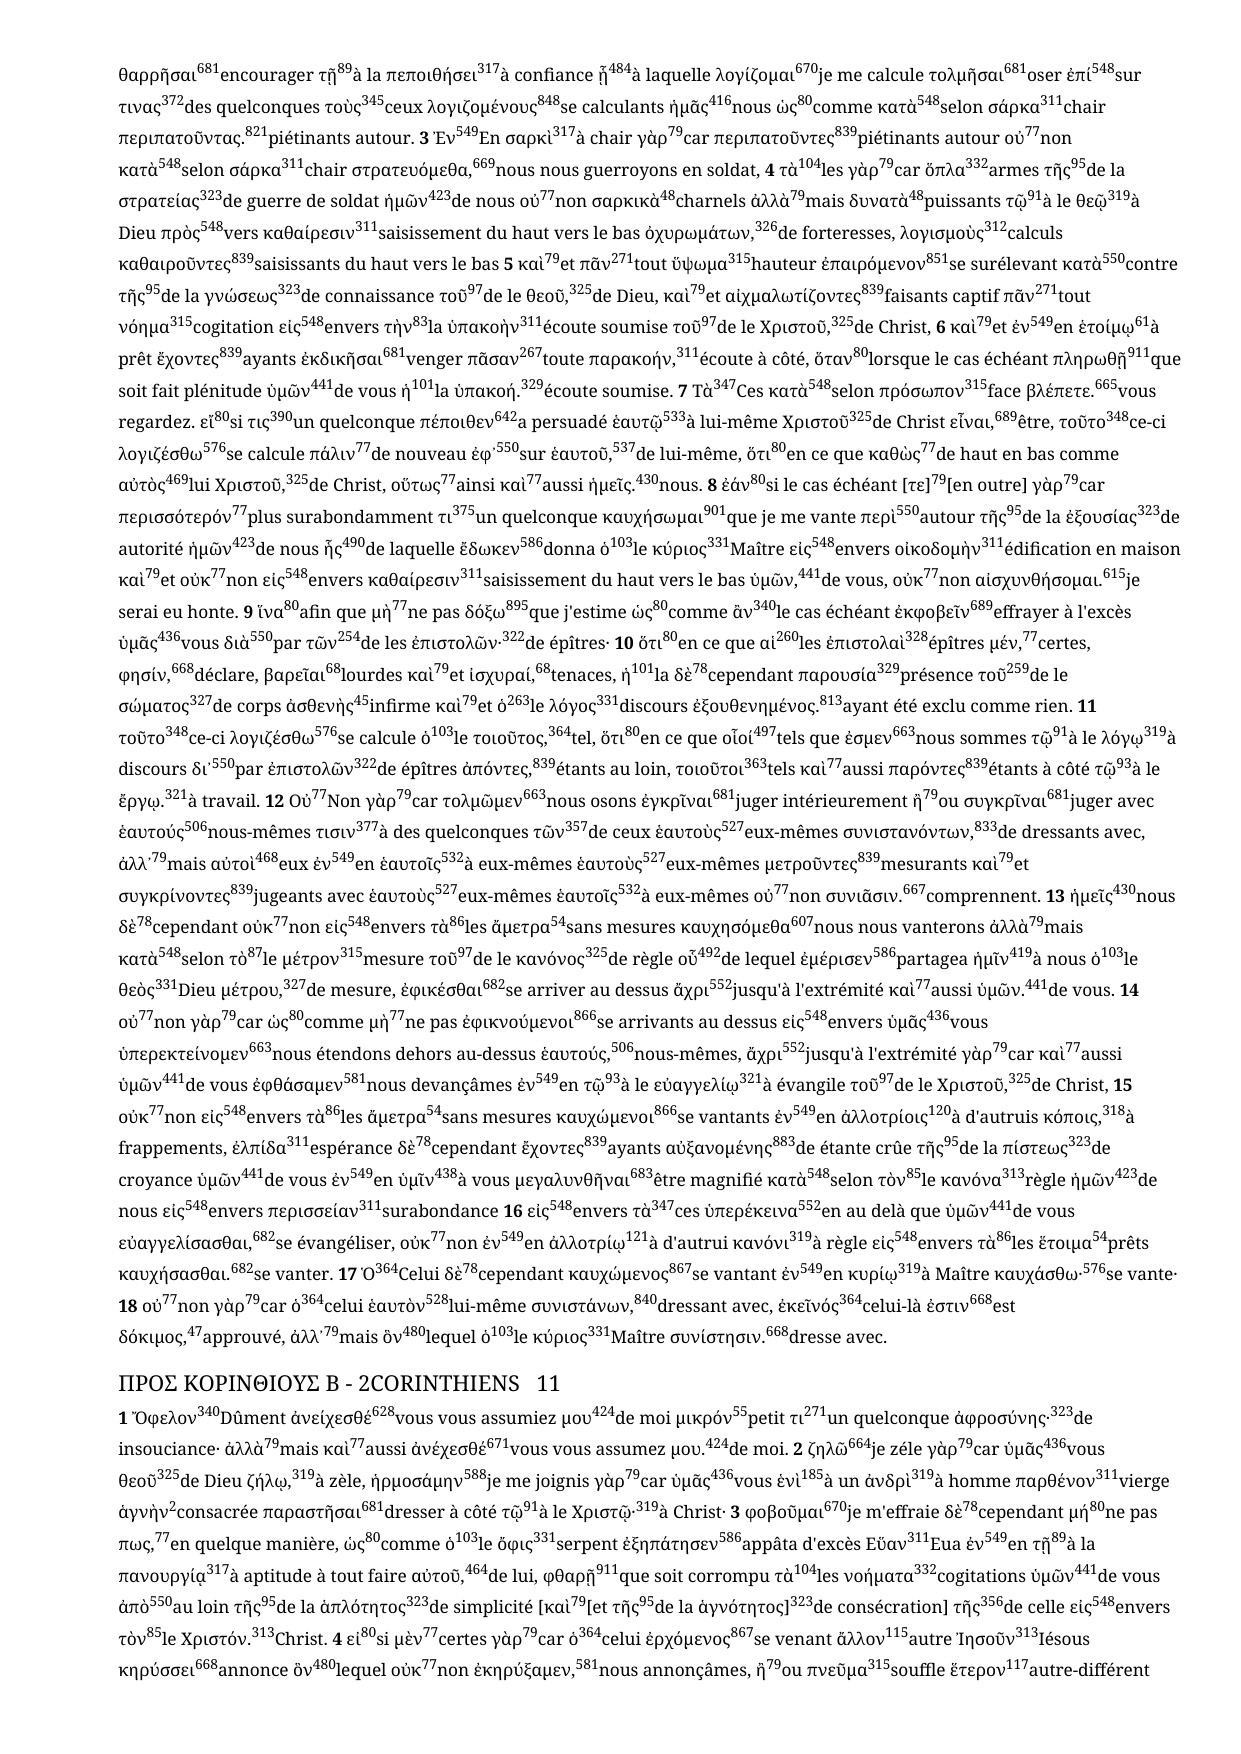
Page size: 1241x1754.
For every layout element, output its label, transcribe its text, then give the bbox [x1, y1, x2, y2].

text 1 Ὄφελον340Dûment ἀνείχεσθέ628vous vous assumiez μου424de moi μικρόν55petit τι271un quelconque ἀφροσύνης·323de insouciance· ἀλλὰ79mais καὶ77aussi ἀνέχεσθέ671vous vous assumez μου.424de moi. 2 ζηλῶ664je zéle γὰρ79car ὑμᾶς436vous θεοῦ325de Dieu ζήλῳ,319à zèle, ἡρμοσάμην588je me joignis γὰρ79car ὑμᾶς436vous ἑνὶ185à un ἀνδρὶ319à homme παρθένον311vierge ἁγνὴν2consacrée παραστῆσαι681dresser à côté τῷ91à le Χριστῷ·319à Christ· 3 φοβοῦμαι670je m'effraie δὲ78cependant μή80ne pas πως,77en quelque manière, ὡς80comme ὁ103le ὄφις331serpent ἐξηπάτησεν586appâta d'excès Εὕαν311Eua ἐν549en τῇ89à la πανουργίᾳ317à aptitude à tout faire αὐτοῦ,464de lui, φθαρῇ911que soit corrompu τὰ104les νοήματα332cogitations ὑμῶν441de vous ἀπὸ550au loin τῆς95de la ἁπλότητος323de simplicité [καὶ79[et τῆς95de la ἁγνότητος]323de consécration] τῆς356de celle εἰς548envers τὸν85le Χριστόν.313Christ. 4 εἰ80si μὲν77certes γὰρ79car ὁ364celui ἐρχόμενος867se venant ἄλλον115autre Ἰησοῦν313Iésous κηρύσσει668annonce ὃν480lequel οὐκ77non ἐκηρύξαμεν,581nous annonçâmes, ἢ79ou πνεῦμα315souffle ἕτερον117autre-différent λαμβάνετε665vous prenez ὃ482lequel οὐκ77non ἐλάβετε,583vous prîtes, ἢ79ou εὐαγγέλιον315évangile ἕτερον117autre-différent ὃ482lequel οὐκ77non ἐδέξασθε,589vous vous acceptâtes, καλῶς77bellement ἀνέχεσθε.671vous vous assumez. 5 Λογίζομαι670Je me calcule γὰρ79car μηδὲν375pas un ὑστερηκέναι686avoir manqué τῶν96de les ὑπερλίαν77très au-dessus ἀποστόλων.324de envoyés. 6 εἰ80si δὲ78cependant καὶ77aussi ἰδιώτης331idiot τῷ91à le λόγῳ,319à discours, ἀλλ᾽79mais οὐ77non τῇ89à la γνώσει,317à connaissance, ἀλλ᾽79mais ἐν549en παντὶ380à tout φανερώσαντες720ayants rendus visible ἐν549en πᾶσιν379à tous εἰς548envers ὑμᾶς.436vous. 7 Ἢ79Ou ἁμαρτίαν311faute ἐποίησα582je fis ἐμαυτὸν507moi-même ταπεινῶν840baissant ἵνα80afin que ὑμεῖς447vous ὑψωθῆτε,908que vous soyez haussé, ὅτι80en ce que δωρεὰν77gratuitement τὸ87le τοῦ97de le θεοῦ325de Dieu εὐαγγέλιον315évangile εὐηγγελισάμην588je m'évangélisai ὑμῖν;438à vous; 8 ἄλλας112autres ἐκκλησίας310églises ἐσύλησα582je dépouillai λαβὼν721ayant pris ὀψώνιον315gage πρὸς548vers τὴν83la ὑμῶν441de vous διακονίαν,311service, 9 καὶ79et παρὼν840étant à côté πρὸς548vers ὑμᾶς436vous καὶ79et ὑστερηθεὶς760ayant été manqué οὐ77non κατενάρκησα582j'engourdis de haut en bas οὐθενός·384de aucun· τὸ87le γὰρ79car ὑστέρημά315manque μου424de moi προσανεπλήρωσαν585élevèrent à plénitude vers οἱ102les ἀδελφοὶ330frères ἐλθόντες720ayants venus ἀπὸ550au loin Μακεδονίας,323de Macédoine, καὶ79et ἐν549en παντὶ380à tout ἀβαρῆ53sans poids ἐμαυτὸν507moi-même ὑμῖν438à vous ἐτήρησα582je gardai καὶ79et τηρήσω.602je garderai. 10 ἔστιν668est ἀλήθεια329vérité Χριστοῦ325de Christ ἐν549en ἐμοὶ420à moi ὅτι80en ce que ἡ101la καύχησις329vanterie αὕτη154celle-ci οὐ77non φραγήσεται619sera obstrué εἰς548envers ἐμὲ417moi ἐν549en τοῖς92à les κλίμασιν320à climats τῆς95de la Ἀχαΐας.323de Achaïe. 11 διὰ548par le fait de τί;399quel; ὅτι80en ce que οὐκ77non ἀγαπῶ664j'aime ὑμᾶς;436vous; ὁ103le θεὸς331Dieu οἶδεν.642a su. 12 Ὃ482Lequel δὲ78cependant ποιῶ,664je fais, καὶ77aussi ποιήσω,602je ferai, ἵνα80afin que ἐκκόψω895que je coupe à l'excès τὴν83la ἀφορμὴν311occasion τῶν357de ceux θελόντων833de voulants ἀφορμήν,311occasion, ἵνα80afin que ἐν549en ᾧ488à lequel καυχῶνται673se vantent εὑρεθῶσιν910que soient trouvé καθὼς77de haut en bas comme καὶ77aussi ἡμεῖς.430nous. 13 οἱ102les γὰρ79car τοιοῦτοι363tels ψευδαπόστολοι,330faux apôtres, ἐργάται330travailleurs δόλιοι,21trompeurs, μετασχηματιζόμενοι866se schématisants au-delà εἰς548envers ἀποστόλους312envoyés Χριστοῦ.325de Christ. 14 καὶ79et οὐ77non θαῦμα·333objet d'étonnement· αὐτὸς542lui-même γὰρ79car ὁ103le σατανᾶς331Satanas μετασχηματίζεται674se schématise au-delà εἰς548envers ἄγγελον313messager φωτός.327de lumière. 15 οὐ77non μέγα49grand οὖν79donc εἰ80si καὶ77aussi οἱ102les διάκονοι330serviteurs αὐτοῦ464de lui μετασχηματίζονται673se schématisent au-delà ὡς80comme διάκονοι330serviteurs δικαιοσύνης·323de justice· ὧν491de lesquels τὸ105le τέλος333achèvement ἔσται612se sera κατὰ548selon τὰ86les ἔργα314travaux αὐτῶν.463de eux. 16 Πάλιν77De nouveau λέγω,664je dis, μή77ne pas τίς390un quelconque με417moi δόξῃ899que estime ἄφρονα32insensé εἶναι·689être· εἰ80si δὲ78cependant μή77ne pas γε,340du moins, κἂν77et si ὡς80comme ἄφρονα53insensé δέξασθέ557que vous vous acceptez με,417moi, ἵνα80afin que κἀγὼ431et moi μικρόν55petit τι271un quelconque καυχήσωμαι.901que je me vante. 17 ὃ482lequel λαλῶ,664je bavarde, οὐ77non κατὰ548selon κύριον313Maître λαλῶ664je bavarde ἀλλ᾽79mais ὡς80comme ἐν549en ἀφροσύνῃ,317à insouciance, ἐν549en ταύτῃ142à celle-ci τῇ89à la ὑποστάσει317à soutenance τῆς95de la καυχήσεως.323de vanterie. 18 ἐπεὶ80puisque πολλοὶ389nombreux καυχῶνται673se vantent κατὰ548selon σάρκα,311chair, κἀγὼ431et moi καυχήσομαι.608je me vanterai. 19 ἡδέως77plaisamment γὰρ79car ἀνέχεσθε671vous vous assumez τῶν96de les ἀφρόνων64de insensés φρόνιμοι46pensifs ὄντες·839étants· 20 ἀνέχεσθε671vous vous assumez γὰρ79car εἴ80si τις390un quelconque ὑμᾶς436vous καταδουλοῖ,668asservit de haut en bas, εἴ80si τις390un quelconque κατεσθίει,668mange de haut en bas, εἴ80si τις390un quelconque λαμβάνει,668prend, εἴ80si τις390un quelconque ἐπαίρεται,674se surélève, εἴ80si τις390un quelconque εἰς548envers πρόσωπον315face ὑμᾶς436vous δέρει.668pèle. 21 κατὰ548selon ἀτιμίαν311dévalorisation λέγω,664je dis, ὡς80comme ὅτι80en ce que ἡμεῖς430nous ἠσθενήκαμεν.637nous avons été infirme. Ἐν549En ᾧ488à lequel δ᾽78cependant ἄν340le cas échéant τις390un quelconque τολμᾷ,921que ose, ἐν549en ἀφροσύνῃ317à insouciance λέγω,664je dis, τολμῶ664j'ose κἀγώ.431et moi. 22 Ἑβραῖοί330Hébreux εἰσιν;667sont; κἀγώ.431et moi. Ἰσραηλῖταί330Israélites εἰσιν;667sont; κἀγώ.431et moi. σπέρμα333semence Ἀβραάμ325de Abraam εἰσιν;667sont; κἀγώ.431et moi. 23 διάκονοι330serviteurs Χριστοῦ325de Christ εἰσιν;667sont; παραφρονῶν840pensant à côté λαλῶ,664je bavarde, ὑπὲρ77au-dessus ἐγώ·431moi· ἐν549en κόποις318à frappements περισσοτέρως,77plus surabondamment, ἐν549en φυλακαῖς316à gardiennages περισσοτέρως,77plus surabondamment, ἐν549en πληγαῖς316à coups ὑπερβαλλόντως,77au-dessus de la mesure, ἐν549en θανάτοις318à trépas πολλάκις.77souvent. 24 Ὑπὸ550Sous Ἰουδαίων64de Ioudaiens πεντάκις77cinq fois τεσσεράκοντα50quarante παρὰ548à côté μίαν51une ἔλαβον,582je pris, 25 τρὶς77trois fois ἐρραβδίσθην,596je fus bâtonné, ἅπαξ77une fois ἐλιθάσθην,596je fus pierré, τρὶς77trois fois ἐναυάγησα,582je naufrageai, νυχθήμερον315nycthémère ἐν549en τῷ91à le βυθῷ319à abîme πεποίηκα·638j'ai fait· 26 ὁδοιπορίαις316à marches de cheminements πολλάκις,77souvent, κινδύνοις318à risques ποταμῶν,324de fleuves, κινδύνοις318à risques λῃστῶν,324de pilleurs, κινδύνοις318à risques ἐκ550hors γένους,327de genre, κινδύνοις318à risques ἐξ550hors ἐθνῶν,326de ethnies, κινδύνοις318à risques ἐν549en πόλει,317à cité, κινδύνοις318à risques ἐν549en ἐρημίᾳ,317à lieu désertique, κινδύνοις318à risques ἐν549en θαλάσσῃ,317à mer, κινδύνοις318à risques ἐν549en ψευδαδέλφοις,318à faux frères, 27 κόπῳ319à frappement καὶ79et μόχθῳ,319à labeur, ἐν549en ἀγρυπνίαις316à insomnies πολλάκις,77souvent, ἐν549en λιμῷ319à famine καὶ79et δίψει,321à soif, ἐν549en νηστείαις316à jeûnes πολλάκις,77souvent, ἐν549en ψύχει321à froid καὶ79et γυμνότητι·317à nudité· 28 χωρὶς552séparément τῶν359de ces παρεκτὸς77hormis ἡ101la ἐπίστασίς329opposition μοι420à moi ἡ362celle καθ᾽548selon ἡμέραν,311journée, ἡ101la μέριμνα329inquiétude πασῶν278de toutes τῶν94de les ἐκκλησιῶν.322de églises. 29 τίς410quel ἀσθενεῖ668est infirme καὶ79et οὐκ77non ἀσθενῶ;664je suis infirme; τίς410quel σκανδαλίζεται680est scandalisé καὶ79et οὐκ77non ἐγὼ431moi πυροῦμαι;676je suis brûlé au feu; 30 Εἰ80Si καυχᾶσθαι690se vanter δεῖ,668attache de lien, τὰ347ces τῆς95de la ἀσθενείας323de infirmité μου424de moi καυχήσομαι.608je me vanterai. 31 ὁ103le θεὸς331Dieu καὶ79et πατὴρ331père τοῦ97de le κυρίου325de Maître Ἰησοῦ325de Iésous οἶδεν,642a su, ὁ364celui ὢν840étant εὐλογητὸς47élogié εἰς548envers τοὺς84les αἰῶνας,312ères, ὅτι80en ce que οὐ77non ψεύδομαι.670je me mens. 32 ἐν549en Δαμασκῷ317à Damas ὁ103le ἐθνάρχης331ethnarque Ἁρέτα325de Arétas τοῦ97de le βασιλέως325de roi ἐφρούρει625regardait au-devant τὴν83la πόλιν311cité Δαμασκηνῶν64de Damascéniens πιάσαι681saisir με,417moi, 33 καὶ79et διὰ550par θυρίδος323de fenêtre ἐν549en σαργάνῃ317à panier ἐχαλάσθην596je fus lâché διὰ550par τοῦ99de le τείχους327de muraille καὶ79et ἐξέφυγον582je fuis dehors τὰς82les χεῖρας310mains αὐτοῦ.464de lui. [118, 1402, 1181, 1682]
text ΠΡΟΣ ΚΟΡΙΝΘΙΟΥΣ Β - 2CORINTHIENS 11 [118, 1368, 1181, 1397]
text 1 Αὐτὸς513Moi-même δὲ78cependant ἐγὼ431moi Παῦλος331Paulus παρακαλῶ664j'appelle à côté ὑμᾶς436vous διὰ550par τῆς95de la πραΰτητος323de douceur καὶ79et ἐπιεικείας323de modération τοῦ97de le Χριστοῦ,325de Christ, ὃς498lequel κατὰ548selon πρόσωπον315face μὲν77certes ταπεινὸς47bas ἐν549en ὑμῖν,438à vous, ἀπὼν840étant au loin δὲ78cependant θαρρῶ664j'encourage εἰς548envers ὑμᾶς·436vous· 2 δέομαι670je m'attache de lien δὲ78cependant τὸ348ce μὴ77ne pas παρὼν840étant à côté θαρρῆσαι681encourager τῇ89à la πεποιθήσει317à confiance ᾗ484à laquelle λογίζομαι670je me calcule τολμῆσαι681oser ἐπί548sur τινας372des quelconques τοὺς345ceux λογιζομένους848se calculants ἡμᾶς416nous ὡς80comme κατὰ548selon σάρκα311chair περιπατοῦντας.821piétinants autour. 3 Ἐν549En σαρκὶ317à chair γὰρ79car περιπατοῦντες839piétinants autour οὐ77non κατὰ548selon σάρκα311chair στρατευόμεθα,669nous nous guerroyons en soldat, 4 τὰ104les γὰρ79car ὅπλα332armes τῆς95de la στρατείας323de guerre de soldat ἡμῶν423de nous οὐ77non σαρκικὰ48charnels ἀλλὰ79mais δυνατὰ48puissants τῷ91à le θεῷ319à Dieu πρὸς548vers καθαίρεσιν311saisissement du haut vers le bas ὀχυρωμάτων,326de forteresses, λογισμοὺς312calculs καθαιροῦντες839saisissants du haut vers le bas 5 καὶ79et πᾶν271tout ὕψωμα315hauteur ἐπαιρόμενον851se surélevant κατὰ550contre τῆς95de la γνώσεως323de connaissance τοῦ97de le θεοῦ,325de Dieu, καὶ79et αἰχμαλωτίζοντες839faisants captif πᾶν271tout νόημα315cogitation εἰς548envers τὴν83la ὑπακοὴν311écoute soumise τοῦ97de le Χριστοῦ,325de Christ, 6 καὶ79et ἐν549en ἑτοίμῳ61à prêt ἔχοντες839ayants ἐκδικῆσαι681venger πᾶσαν267toute παρακοήν,311écoute à côté, ὅταν80lorsque le cas échéant πληρωθῇ911que soit fait plénitude ὑμῶν441de vous ἡ101la ὑπακοή.329écoute soumise. 7 Τὰ347Ces κατὰ548selon πρόσωπον315face βλέπετε.665vous regardez. εἴ80si τις390un quelconque πέποιθεν642a persuadé ἑαυτῷ533à lui-même Χριστοῦ325de Christ εἶναι,689être, τοῦτο348ce-ci λογιζέσθω576se calcule πάλιν77de nouveau ἐφ᾽550sur ἑαυτοῦ,537de lui-même, ὅτι80en ce que καθὼς77de haut en bas comme αὐτὸς469lui Χριστοῦ,325de Christ, οὕτως77ainsi καὶ77aussi ἡμεῖς.430nous. 8 ἐάν80si le cas échéant [τε]79[en outre] γὰρ79car περισσότερόν77plus surabondamment τι375un quelconque καυχήσωμαι901que je me vante περὶ550autour τῆς95de la ἐξουσίας323de autorité ἡμῶν423de nous ἧς490de laquelle ἔδωκεν586donna ὁ103le κύριος331Maître εἰς548envers οἰκοδομὴν311édification en maison καὶ79et οὐκ77non εἰς548envers καθαίρεσιν311saisissement du haut vers le bas ὑμῶν,441de vous, οὐκ77non αἰσχυνθήσομαι.615je serai eu honte. 9 ἵνα80afin que μὴ77ne pas δόξω895que j'estime ὡς80comme ἂν340le cas échéant ἐκφοβεῖν689effrayer à l'excès ὑμᾶς436vous διὰ550par τῶν254de les ἐπιστολῶν·322de épîtres· 10 ὅτι80en ce que αἱ260les ἐπιστολαὶ328épîtres μέν,77certes, φησίν,668déclare, βαρεῖαι68lourdes καὶ79et ἰσχυραί,68tenaces, ἡ101la δὲ78cependant παρουσία329présence τοῦ259de le σώματος327de corps ἀσθενὴς45infirme καὶ79et ὁ263le λόγος331discours ἐξουθενημένος.813ayant été exclu comme rien. 11 τοῦτο348ce-ci λογιζέσθω576se calcule ὁ103le τοιοῦτος,364tel, ὅτι80en ce que οἷοί497tels que ἐσμεν663nous sommes τῷ91à le λόγῳ319à discours δι᾽550par ἐπιστολῶν322de épîtres ἀπόντες,839étants au loin, τοιοῦτοι363tels καὶ77aussi παρόντες839étants à côté τῷ93à le ἔργῳ.321à travail. 12 Οὐ77Non γὰρ79car τολμῶμεν663nous osons ἐγκρῖναι681juger intérieurement ἢ79ou συγκρῖναι681juger avec ἑαυτούς506nous-mêmes τισιν377à des quelconques τῶν357de ceux ἑαυτοὺς527eux-mêmes συνιστανόντων,833de dressants avec, ἀλλ᾽79mais αὐτοὶ468eux ἐν549en ἑαυτοῖς532à eux-mêmes ἑαυτοὺς527eux-mêmes μετροῦντες839mesurants καὶ79et συγκρίνοντες839jugeants avec ἑαυτοὺς527eux-mêmes ἑαυτοῖς532à eux-mêmes οὐ77non συνιᾶσιν.667comprennent. 13 ἡμεῖς430nous δὲ78cependant οὐκ77non εἰς548envers τὰ86les ἄμετρα54sans mesures καυχησόμεθα607nous nous vanterons ἀλλὰ79mais κατὰ548selon τὸ87le μέτρον315mesure τοῦ97de le κανόνος325de règle οὗ492de lequel ἐμέρισεν586partagea ἡμῖν419à nous ὁ103le θεὸς331Dieu μέτρου,327de mesure, ἐφικέσθαι682se arriver au dessus ἄχρι552jusqu'à l'extrémité καὶ77aussi ὑμῶν.441de vous. 14 οὐ77non γὰρ79car ὡς80comme μὴ77ne pas ἐφικνούμενοι866se arrivants au dessus εἰς548envers ὑμᾶς436vous ὑπερεκτείνομεν663nous étendons dehors au-dessus ἑαυτούς,506nous-mêmes, ἄχρι552jusqu'à l'extrémité γὰρ79car καὶ77aussi ὑμῶν441de vous ἐφθάσαμεν581nous devançâmes ἐν549en τῷ93à le εὐαγγελίῳ321à évangile τοῦ97de le Χριστοῦ,325de Christ, 15 οὐκ77non εἰς548envers τὰ86les ἄμετρα54sans mesures καυχώμενοι866se vantants ἐν549en ἀλλοτρίοις120à d'autruis κόποις,318à frappements, ἐλπίδα311espérance δὲ78cependant ἔχοντες839ayants αὐξανομένης883de étante crûe τῆς95de la πίστεως323de croyance ὑμῶν441de vous ἐν549en ὑμῖν438à vous μεγαλυνθῆναι683être magnifié κατὰ548selon τὸν85le κανόνα313règle ἡμῶν423de nous εἰς548envers περισσείαν311surabondance 16 εἰς548envers τὰ347ces ὑπερέκεινα552en au delà que ὑμῶν441de vous εὐαγγελίσασθαι,682se évangéliser, οὐκ77non ἐν549en ἀλλοτρίῳ121à d'autrui κανόνι319à règle εἰς548envers τὰ86les ἕτοιμα54prêts καυχήσασθαι.682se vanter. 17 Ὁ364Celui δὲ78cependant καυχώμενος867se vantant ἐν549en κυρίῳ319à Maître καυχάσθω·576se vante· 18 οὐ77non γὰρ79car ὁ364celui ἑαυτὸν528lui-même συνιστάνων,840dressant avec, ἐκεῖνός364celui-là ἐστιν668est δόκιμος,47approuvé, ἀλλ᾽79mais ὃν480lequel ὁ103le κύριος331Maître συνίστησιν.668dresse avec. [118, 59, 1181, 1349]
